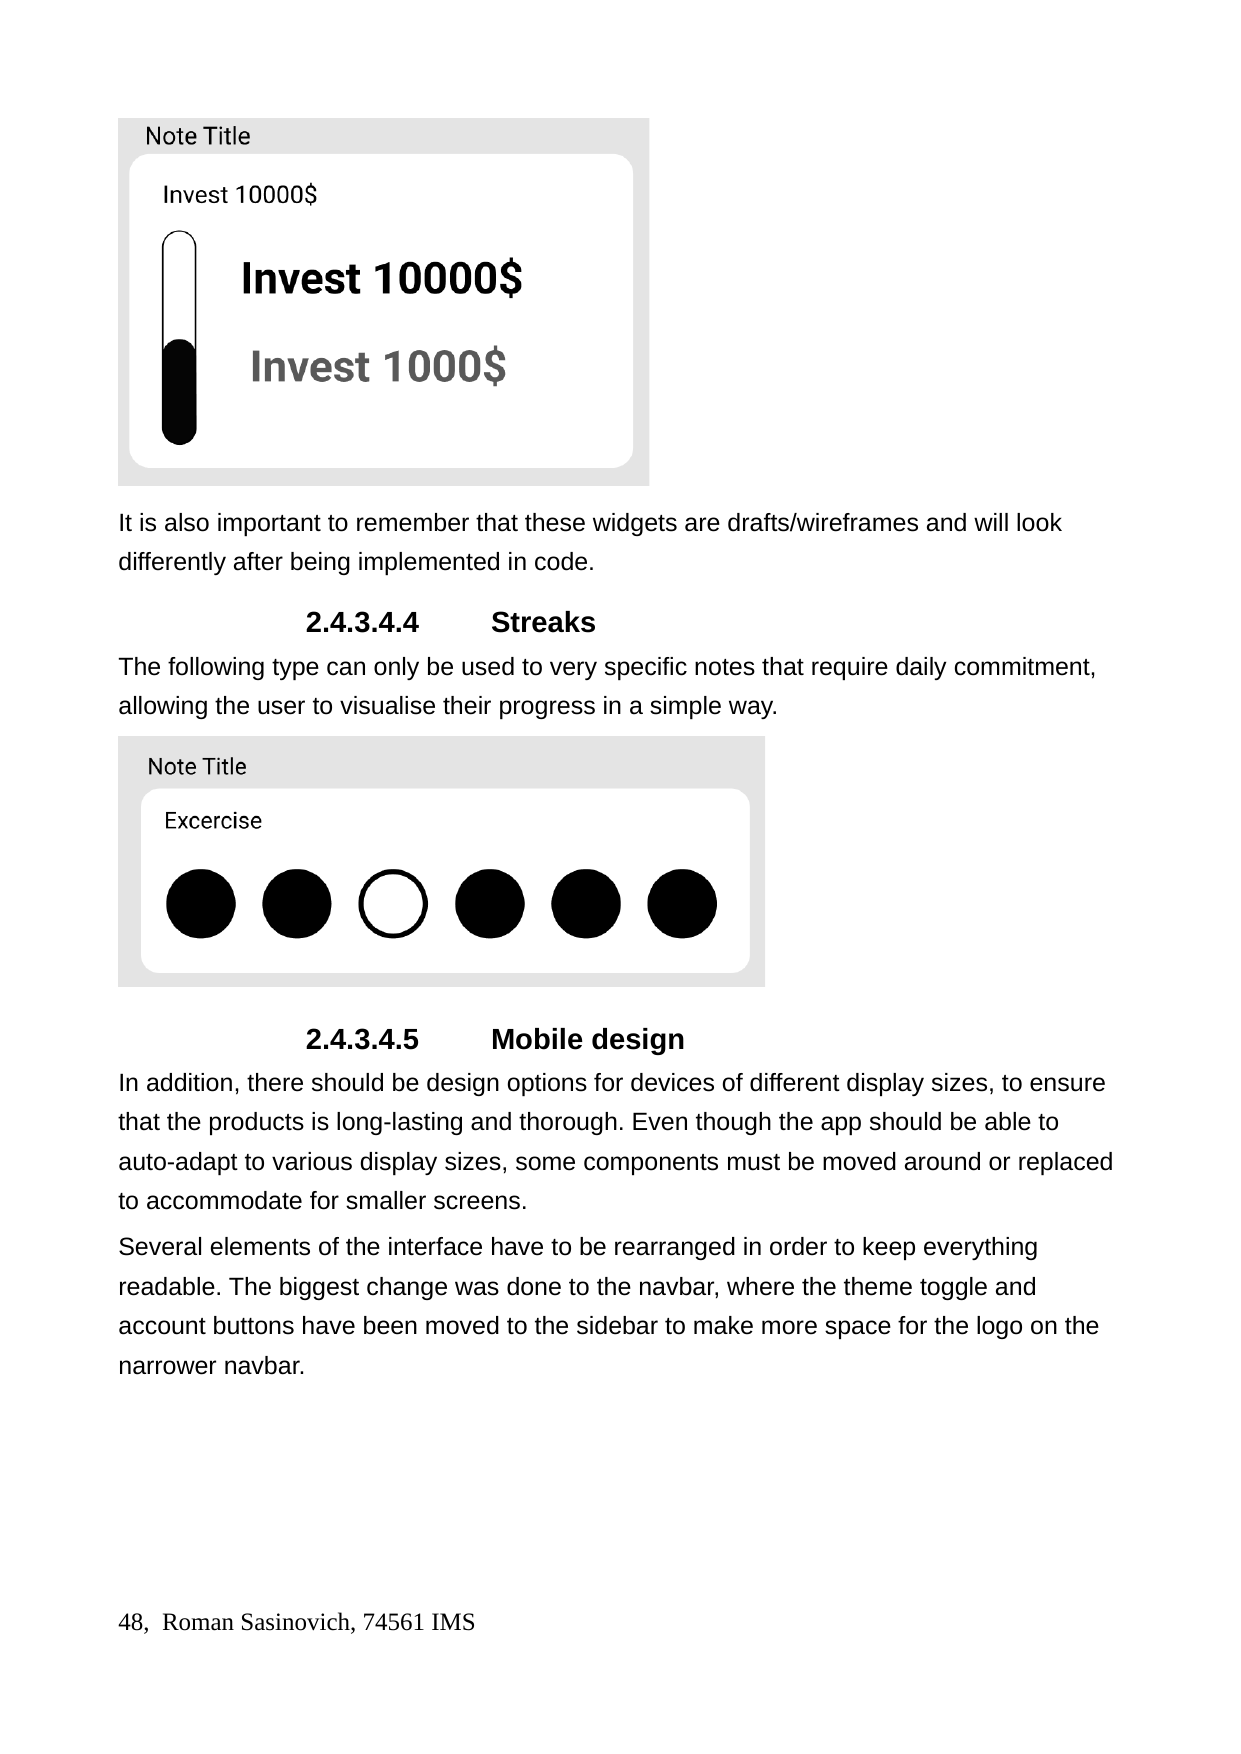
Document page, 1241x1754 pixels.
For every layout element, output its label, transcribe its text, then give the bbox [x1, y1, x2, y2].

picture [118, 118, 650, 486]
list The following type can only be used to very specific notes that require daily commitment, allowing the user to visualise their progress in a simple way. [118, 651, 1122, 720]
picture [118, 736, 765, 987]
list It is also important to remember that these widgets are drafts/wireframes and will look differently after being implemented in code. [118, 508, 1122, 576]
list In addition, there should be design options for devices of different display sizes, to ensure that the products is long-lasting and thorough. Even though the app should be able to auto-adapt to various display sizes, some components must be moved around or replaced to accommodate for smaller screens. [118, 1068, 1122, 1215]
list Several elements of the interface have to be rearranged in order to keep everything readable. The biggest change was done to the navbar, where the theme toggle and account buttons have been moved to the sidebar to make more space for the logo on the narrower navbar. [118, 1232, 1122, 1380]
subtitle Mobile design [306, 1022, 1122, 1055]
subtitle Streaks [306, 606, 1122, 639]
